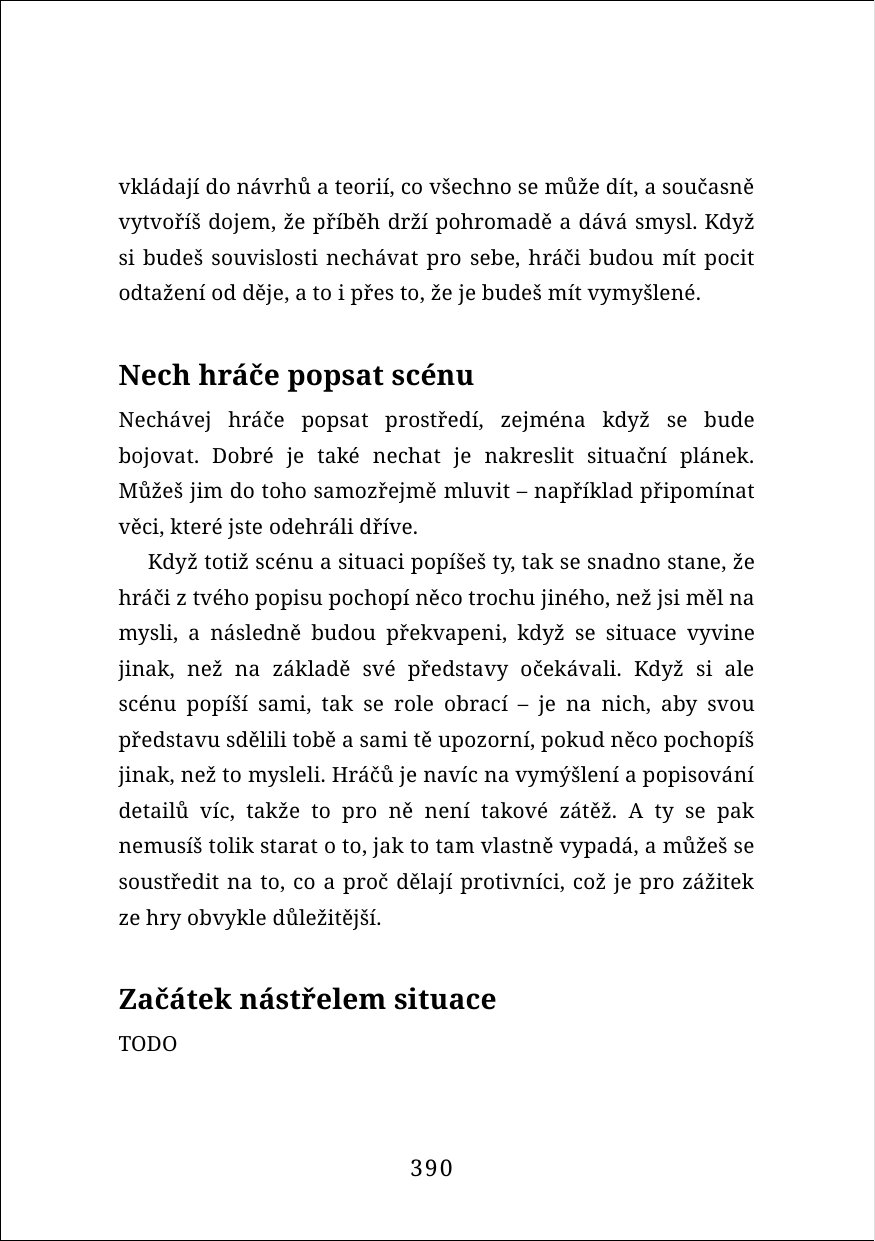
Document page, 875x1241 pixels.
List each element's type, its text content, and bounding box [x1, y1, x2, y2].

subtitle Začátek nástřelem situace [118, 979, 756, 1018]
text vkládají do návrhů a teorií, co všechno se může dít, a současně vytvoříš dojem, že příběh drží pohromadě a dává smysl. Když si budeš souvislosti nechávat pro sebe, hráči budou mít pocit odtažení od děje, a to i přes to, že je budeš mít vymyšlené. [118, 172, 756, 307]
text Nechávej hráče popsat prostředí, zejména když se bude bojovat. Dobré je také nechat je nakreslit situační plánek. Můžeš jim do toho samozřejmě mluvit – například připomínat věci, které jste odehráli dříve. Když totiž scénu a situaci popíšeš ty, tak se snadno stane, že hráči z tvého popisu pochopí něco trochu jiného, než jsi měl na mysli, a následně budou překvapeni, když se situace vyvine jinak, než na základě své představy očekávali. Když si ale scénu popíší sami, tak se role obrací – je na nich, aby svou představu sdělili tobě a sami tě upozorní, pokud něco pochopíš jinak, než to mysleli. Hráčů je navíc na vymýšlení a popisování detailů víc, takže to pro ně není takové zátěž. A ty se pak nemusíš tolik starat o to, jak to tam vlastně vypadá, a můžeš se soustředit na to, co a proč dělají protivníci, což je pro zážitek ze hry obvykle důležitější. [118, 405, 756, 931]
subtitle Nech hráče popsat scénu [118, 355, 756, 393]
text TODO [118, 1029, 756, 1058]
